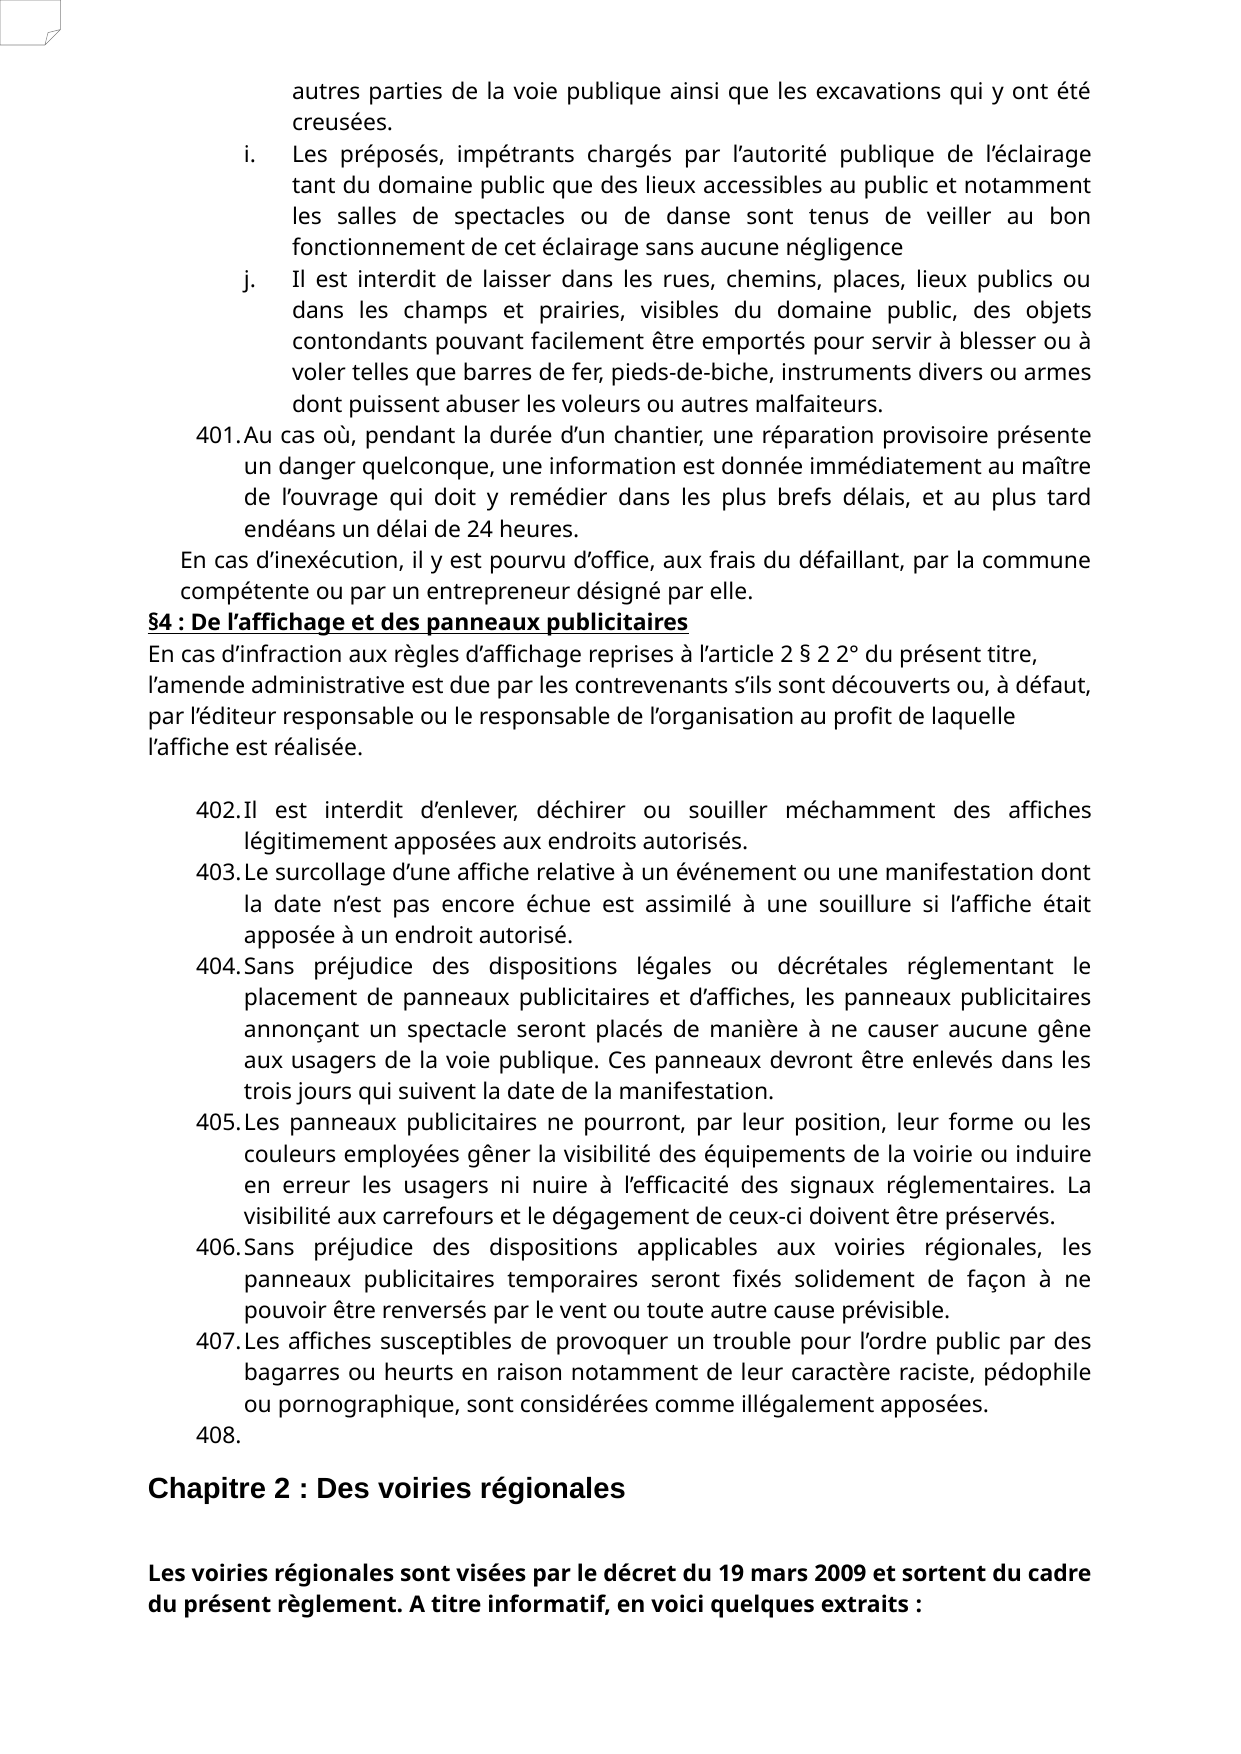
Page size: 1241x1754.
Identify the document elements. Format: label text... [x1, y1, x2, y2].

list Les panneaux publicitaires ne pourront, par leur position, leur forme ou les couleurs employées gêner la visibilité des équipements de la voirie ou induire en erreur les usagers ni nuire à l’efficacité des signaux réglementaires. La visibilité aux carrefours et le dégagement de ceux-ci doivent être préservés. [196, 1106, 1092, 1231]
subtitle Chapitre 2 : Des voiries régionales [148, 1471, 1092, 1504]
list Les préposés, impétrants chargés par l’autorité publique de l’éclairage tant du domaine public que des lieux accessibles au public et notamment les salles de spectacles ou de danse sont tenus de veiller au bon fonctionnement de cet éclairage sans aucune négligence [244, 137, 1092, 262]
list Sans préjudice des dispositions légales ou décrétales réglementant le placement de panneaux publicitaires et d’affiches, les panneaux publicitaires annonçant un spectacle seront placés de manière à ne causer aucune gêne aux usagers de la voie publique. Ces panneaux devront être enlevés dans les trois jours qui suivent la date de la manifestation. [196, 950, 1092, 1106]
subtitle §4 : De l’affichage et des panneaux publicitaires [148, 606, 1092, 637]
list autres parties de la voie publique ainsi que les excavations qui y ont été creusées. [244, 75, 1092, 137]
list Les affiches susceptibles de provoquer un trouble pour l’ordre public par des bagarres ou heurts en raison notamment de leur caractère raciste, pédophile ou pornographique, sont considérées comme illégalement apposées. [196, 1325, 1092, 1419]
list Sans préjudice des dispositions applicables aux voiries régionales, les panneaux publicitaires temporaires seront fixés solidement de façon à ne pouvoir être renversés par le vent ou toute autre cause prévisible. [196, 1231, 1092, 1325]
list Il est interdit de laisser dans les rues, chemins, places, lieux publics ou dans les champs et prairies, visibles du domaine public, des objets contondants pouvant facilement être emportés pour servir à blesser ou à voler telles que barres de fer, pieds-de-biche, instruments divers ou armes dont puissent abuser les voleurs ou autres malfaiteurs. [244, 262, 1092, 419]
list Au cas où, pendant la durée d’un chantier, une réparation provisoire présente un danger quelconque, une information est donnée immédiatement au maître de l’ouvrage qui doit y remédier dans les plus brefs délais, et au plus tard endéans un délai de 24 heures. [196, 419, 1092, 544]
list Le surcollage d’une affiche relative à un événement ou une manifestation dont la date n’est pas encore échue est assimilé à une souillure si l’affiche était apposée à un endroit autorisé. [196, 856, 1092, 950]
text En cas d’inexécution, il y est pourvu d’office, aux frais du défaillant, par la commune compétente ou par un entrepreneur désigné par elle. [180, 544, 1092, 606]
text Les voiries régionales sont visées par le décret du 19 mars 2009 et sortent du cadre du présent règlement. A titre informatif, en voici quelques extraits : [148, 1556, 1092, 1619]
list Il est interdit d’enlever, déchirer ou souiller méchamment des affiches légitimement apposées aux endroits autorisés. [196, 794, 1092, 856]
text En cas d’infraction aux règles d’affichage reprises à l’article 2 § 2 2° du présent titre, l’amende administrative est due par les contrevenants s’ils sont découverts ou, à défaut, par l’éditeur responsable ou le responsable de l’organisation au profit de laquelle l’affiche est réalisée. [148, 637, 1092, 762]
